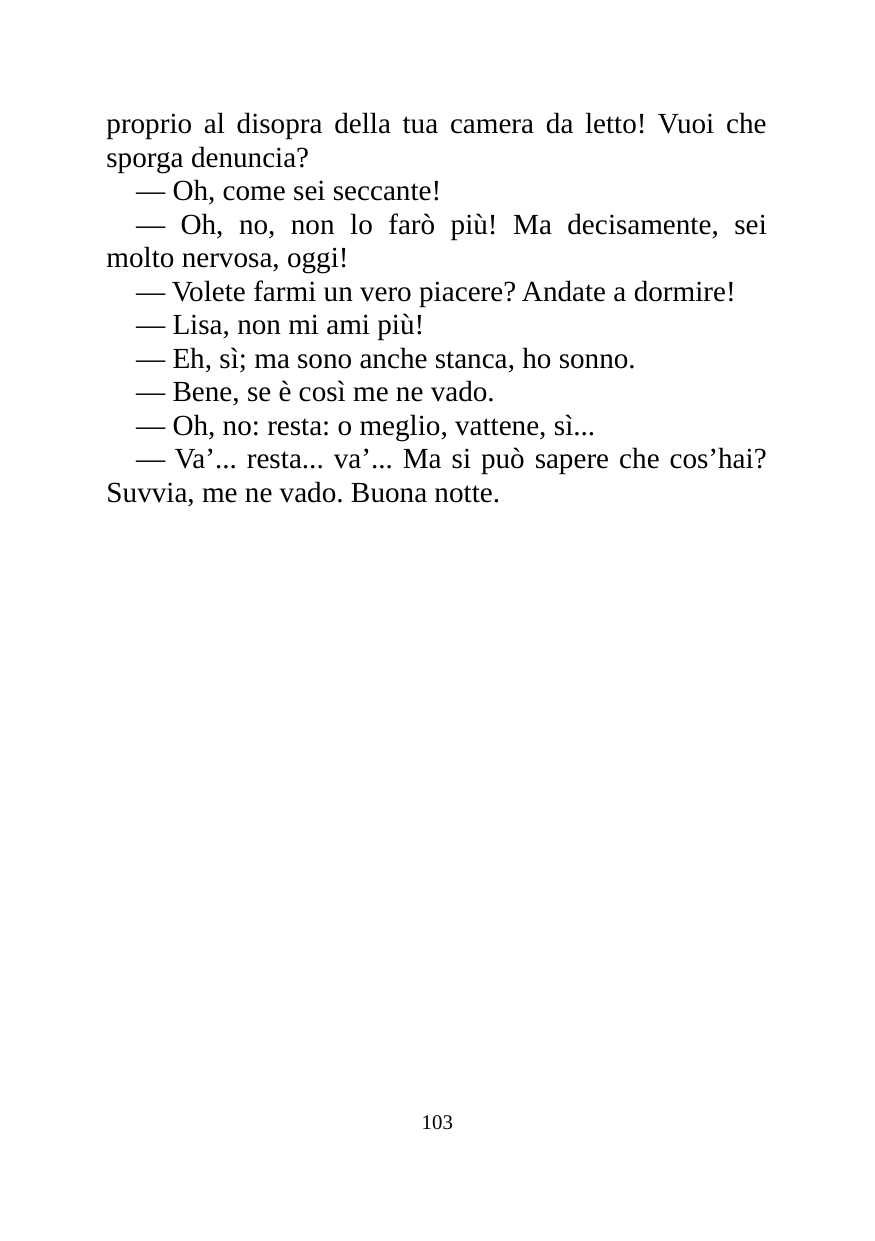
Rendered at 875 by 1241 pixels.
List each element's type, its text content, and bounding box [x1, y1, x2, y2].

text — Va’... resta... va’... Ma si può sapere che cos’hai? Suvvia, me ne vado. Buona notte. [106, 442, 768, 509]
text — Bene, se è così me ne vado. [106, 374, 768, 408]
text proprio al disopra della tua camera da letto! Vuoi che sporga denuncia? [106, 106, 768, 173]
text — Oh, come sei seccante! [106, 173, 768, 207]
text — Volete farmi un vero piacere? Andate a dormire! [106, 274, 768, 307]
text — Oh, no, non lo farò più! Ma decisamente, sei molto nervosa, oggi! [106, 207, 768, 274]
text — Eh, sì; ma sono anche stanca, ho sonno. [106, 341, 768, 374]
text — Oh, no: resta: o meglio, vattene, sì... [106, 408, 768, 442]
text — Lisa, non mi ami più! [106, 307, 768, 341]
